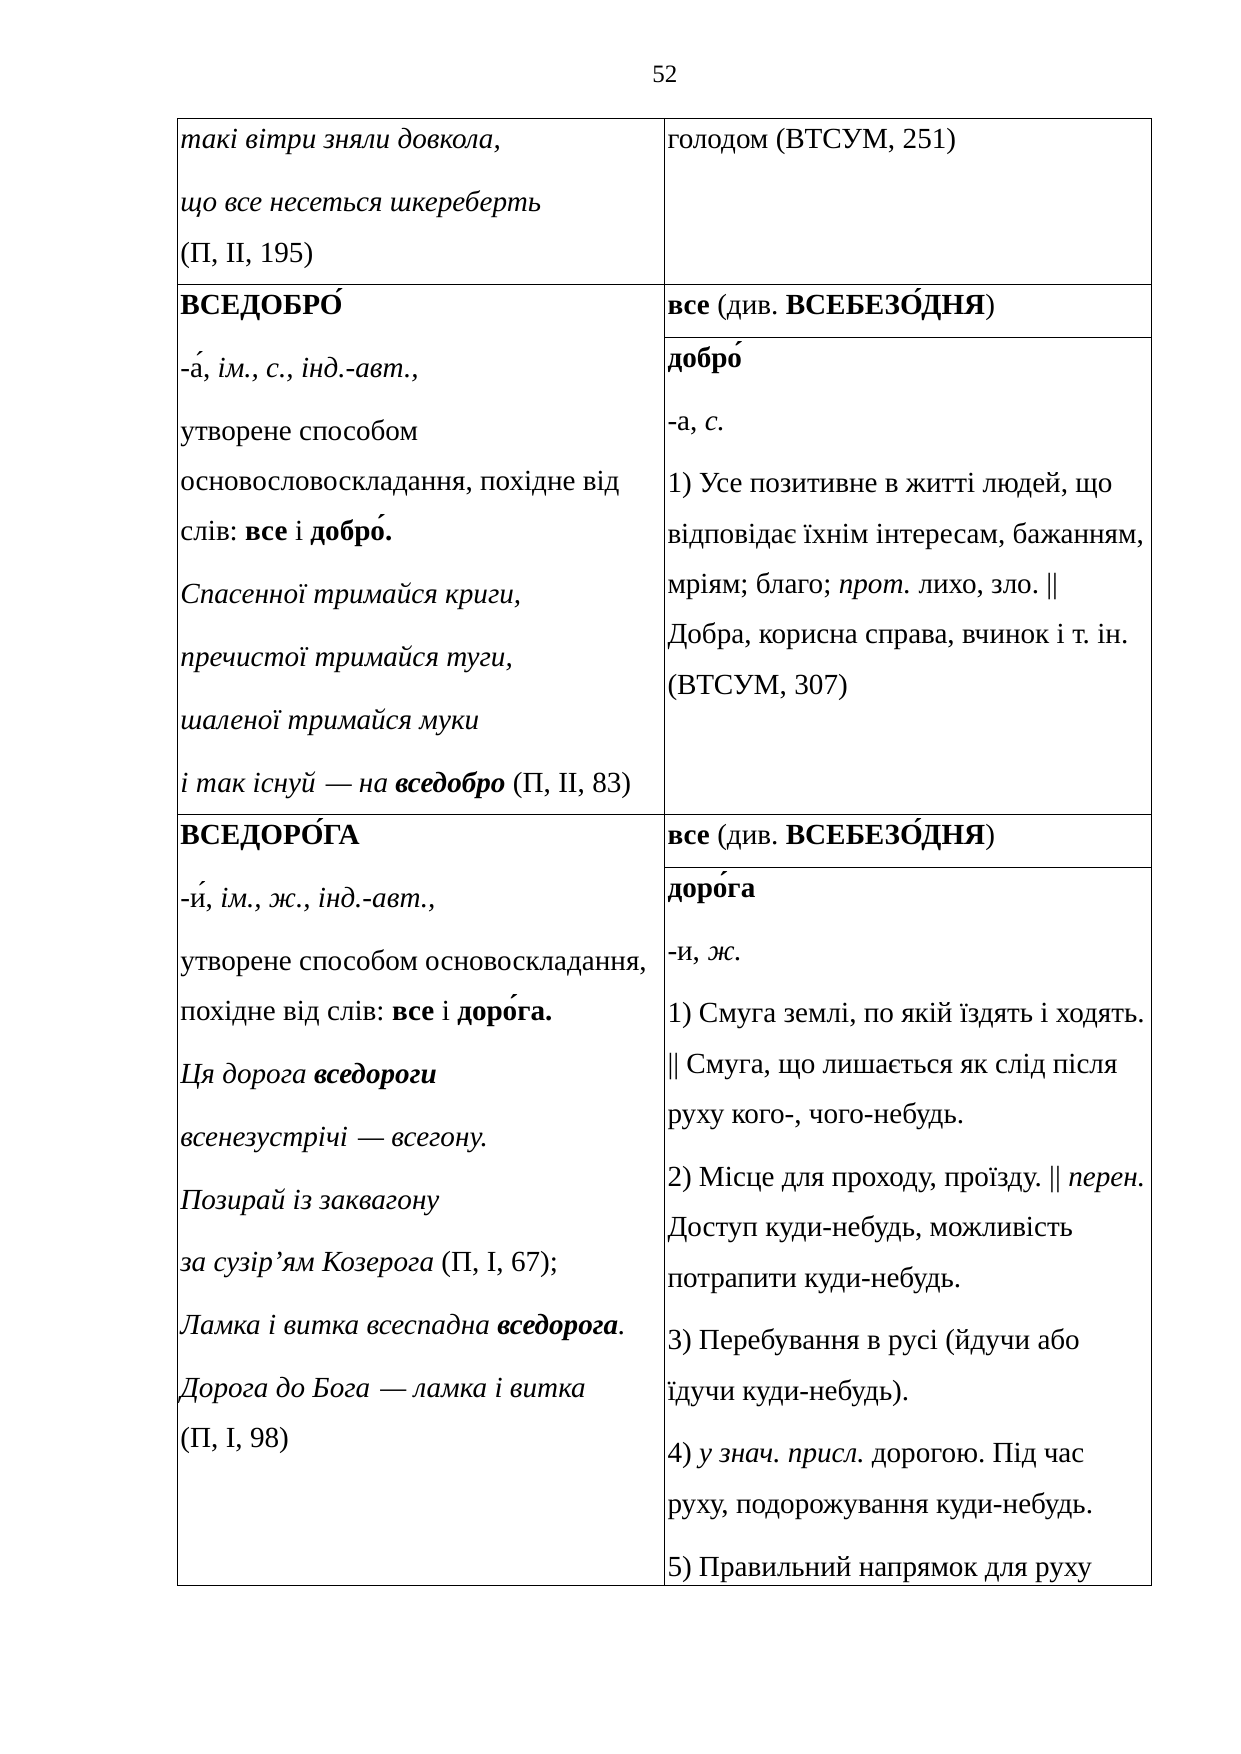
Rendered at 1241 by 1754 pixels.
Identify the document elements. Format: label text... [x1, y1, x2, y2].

table_cell ВСЕДОБРО́ -а́, ім., с., інд.-авт., утворене способом основословоскладання, похідне від слів: все і добро́. Спасенної тримайся криги, пречистої тримайся туги, шаленої тримайся муки і так існуй — на вседобро (П, ІІ, 83) [178, 285, 664, 814]
table_cell все (див. ВСЕБЕЗО́ДНЯ) [665, 815, 1151, 866]
table_cell доро́га -и, ж. 1) Смуга землі, по якій їздять і ходять. || Смуга, що лишається як слід після руху кого-, чого-небудь. 2) Місце для проходу, проїзду. || перен. Доступ куди-небудь, можливість потрапити куди-небудь. 3) Перебування в русі (йдучи або їдучи куди-небудь). 4) у знач. присл. дорогою. Під час руху, подорожування куди-небудь. 5) Правильний напрямок для руху [665, 868, 1151, 1585]
table_cell такі вітри зняли довкола, що все несеться шкереберть (П, ІІ, 195) [178, 119, 664, 284]
table_cell голодом (ВТСУМ, 251) [665, 119, 1151, 284]
table_cell ВСЕДОРО́ГА -и́, ім., ж., інд.-авт., утворене способом основоскладання, похідне від слів: все і доро́га. Ця дорога вседороги всенезустрічі — всегону. Позирай із заквагону за сузір’ям Козерога (П, І, 67); Ламка і витка всеспадна вседорога. Дорога до Бога — ламка і витка (П, І, 98) [178, 815, 664, 1585]
table_cell все (див. ВСЕБЕЗО́ДНЯ) [665, 285, 1151, 336]
table_cell добро́ -а, с. 1) Усе позитивне в житті людей, що відповідає їхнім інтересам, бажанням, мріям; благо; прот. лихо, зло. || Добра, корисна справа, вчинок і т. ін. (ВТСУМ, 307) [665, 338, 1151, 814]
